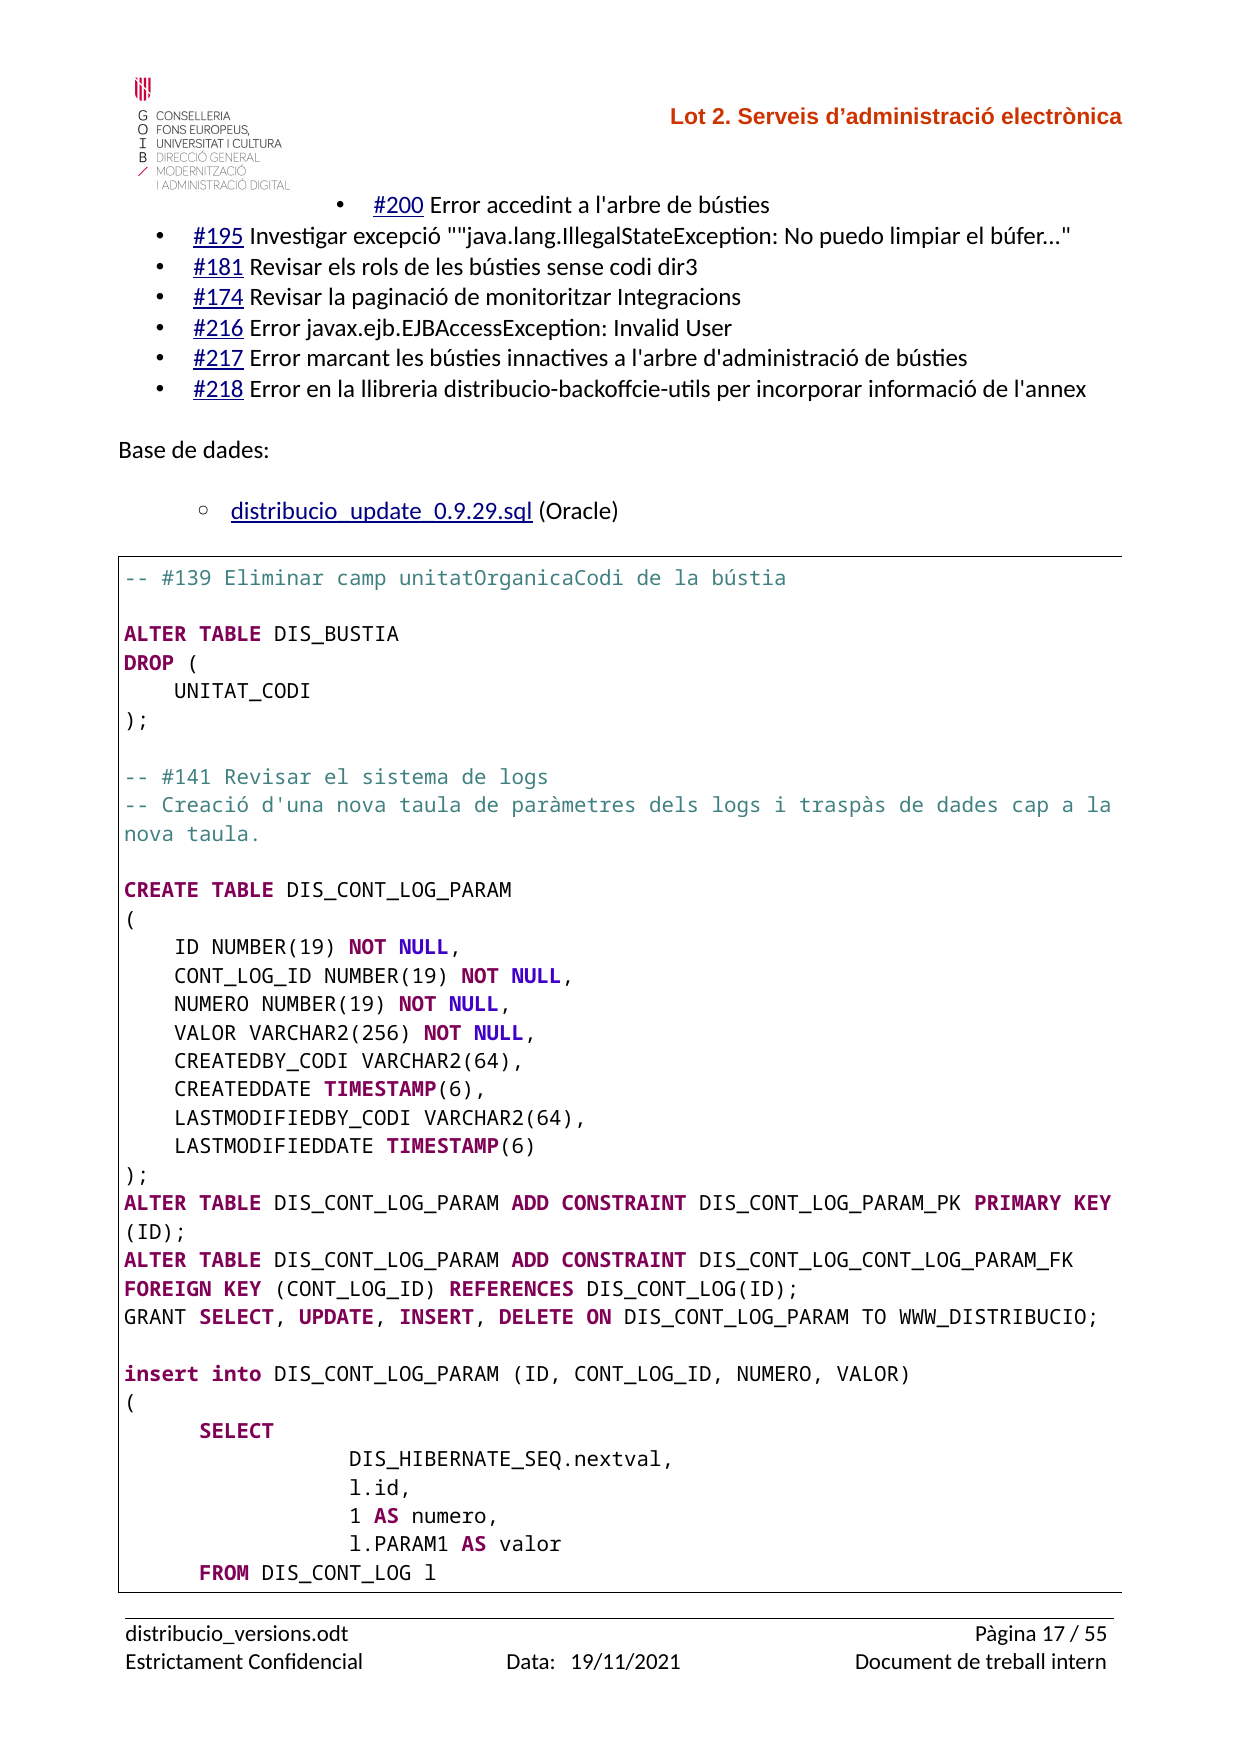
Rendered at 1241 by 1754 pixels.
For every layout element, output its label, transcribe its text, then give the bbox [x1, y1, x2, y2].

list #216 Error javax.ejb.EJBAccessException: Invalid User [156, 312, 1122, 342]
list #174 Revisar la paginació de monitoritzar Integracions [156, 281, 1122, 312]
list #218 Error en la llibreria distribucio-backoffcie-utils per incorporar informació de l'annex [156, 373, 1122, 403]
list #181 Revisar els rols de les bústies sense codi dir3 [156, 251, 1122, 281]
list #200 Error accedint a l'arbre de bústies [156, 190, 1122, 220]
list #195 Investigar excepció ""java.lang.IllegalStateException: No puedo limpiar el búfer..." [156, 220, 1122, 251]
text Base de dades: [118, 434, 1122, 464]
list distribucio_update_0.9.29.sql (Oracle) [193, 495, 1122, 525]
table_header -- #139 Eliminar camp unitatOrganicaCodi de la bústia ALTER TABLE DIS_BUSTIA DROP ( UNITAT_CODI ); -- #141 Revisar el sistema de logs -- Creació d'una nova taula de paràmetres dels logs i traspàs de dades cap a la nova taula. CREATE TABLE DIS_CONT_LOG_PARAM ( ID NUMBER(19) NOT NULL, CONT_LOG_ID NUMBER(19) NOT NULL, NUMERO NUMBER(19) NOT NULL, VALOR VARCHAR2(256) NOT NULL, CREATEDBY_CODI VARCHAR2(64), CREATEDDATE TIMESTAMP(6), LASTMODIFIEDBY_CODI VARCHAR2(64), LASTMODIFIEDDATE TIMESTAMP(6) ); ALTER TABLE DIS_CONT_LOG_PARAM ADD CONSTRAINT DIS_CONT_LOG_PARAM_PK PRIMARY KEY (ID); ALTER TABLE DIS_CONT_LOG_PARAM ADD CONSTRAINT DIS_CONT_LOG_CONT_LOG_PARAM_FK FOREIGN KEY (CONT_LOG_ID) REFERENCES DIS_CONT_LOG(ID); GRANT SELECT, UPDATE, INSERT, DELETE ON DIS_CONT_LOG_PARAM TO WWW_DISTRIBUCIO; insert into DIS_CONT_LOG_PARAM (ID, CONT_LOG_ID, NUMERO, VALOR) ( SELECT DIS_HIBERNATE_SEQ.nextval, l.id, 1 AS numero, l.PARAM1 AS valor FROM DIS_CONT_LOG l [119, 557, 1122, 1592]
picture [126, 70, 299, 197]
list #217 Error marcant les bústies innactives a l'arbre d'administració de bústies [156, 342, 1122, 373]
